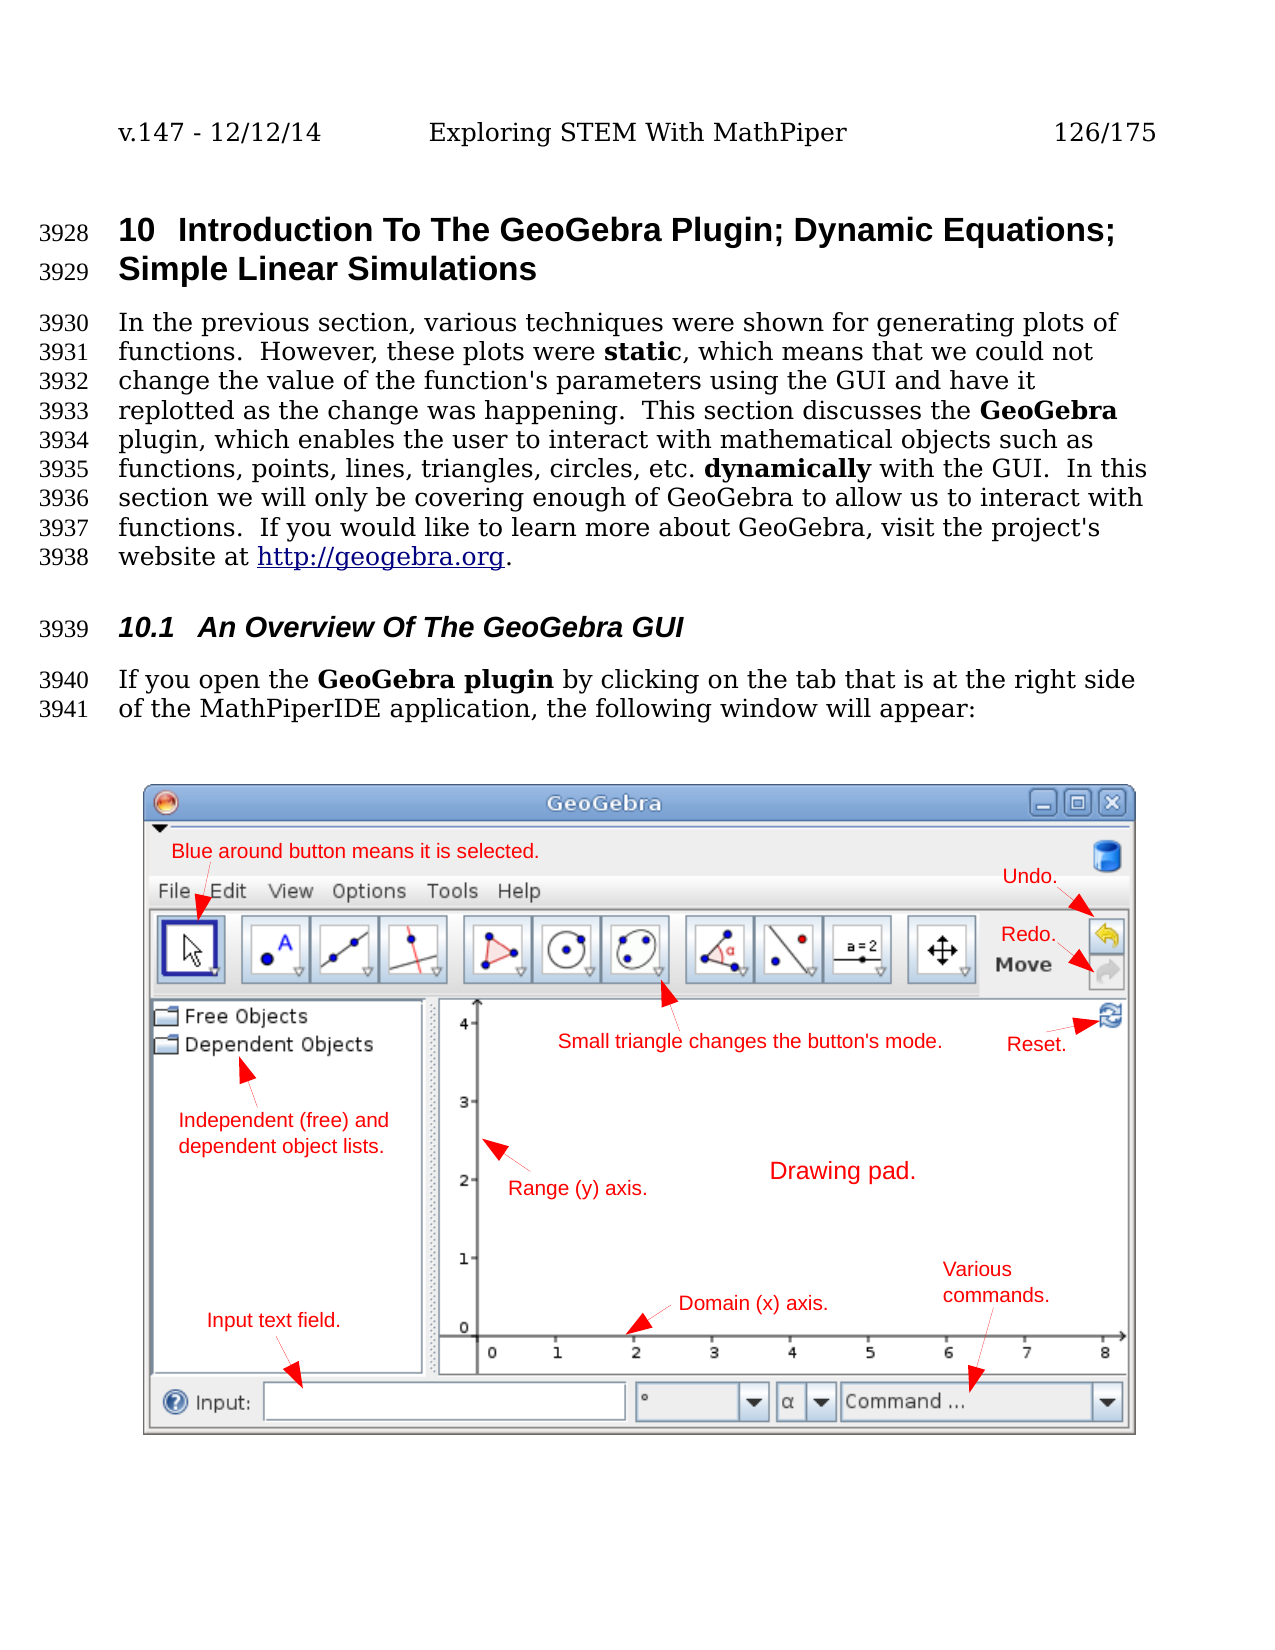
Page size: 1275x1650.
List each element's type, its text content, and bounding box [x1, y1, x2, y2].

text In the previous section, various techniques were shown for generating plots of functions. However, these plots were static, which means that we could not change the value of the function's parameters using the GUI and have it replotted as the change was happening. This section discusses the GeoGebra plugin, which enables the user to interact with mathematical objects such as functions, points, lines, triangles, circles, etc. dynamically with the GUI. In this section we will only be covering enough of GeoGebra to allow us to interact with functions. If you would like to learn more about GeoGebra, visit the project's website at http://geogebra.org. [118, 308, 1157, 571]
text If you open the GeoGebra plugin by clicking on the tab that is at the right side of the MathPiperIDE application, the following window will appear: [118, 665, 1157, 723]
subtitle Introduction To The GeoGebra Plugin; Dynamic Equations; Simple Linear Simulations [118, 210, 1157, 287]
subtitle An Overview Of The GeoGebra GUI [118, 610, 1157, 644]
